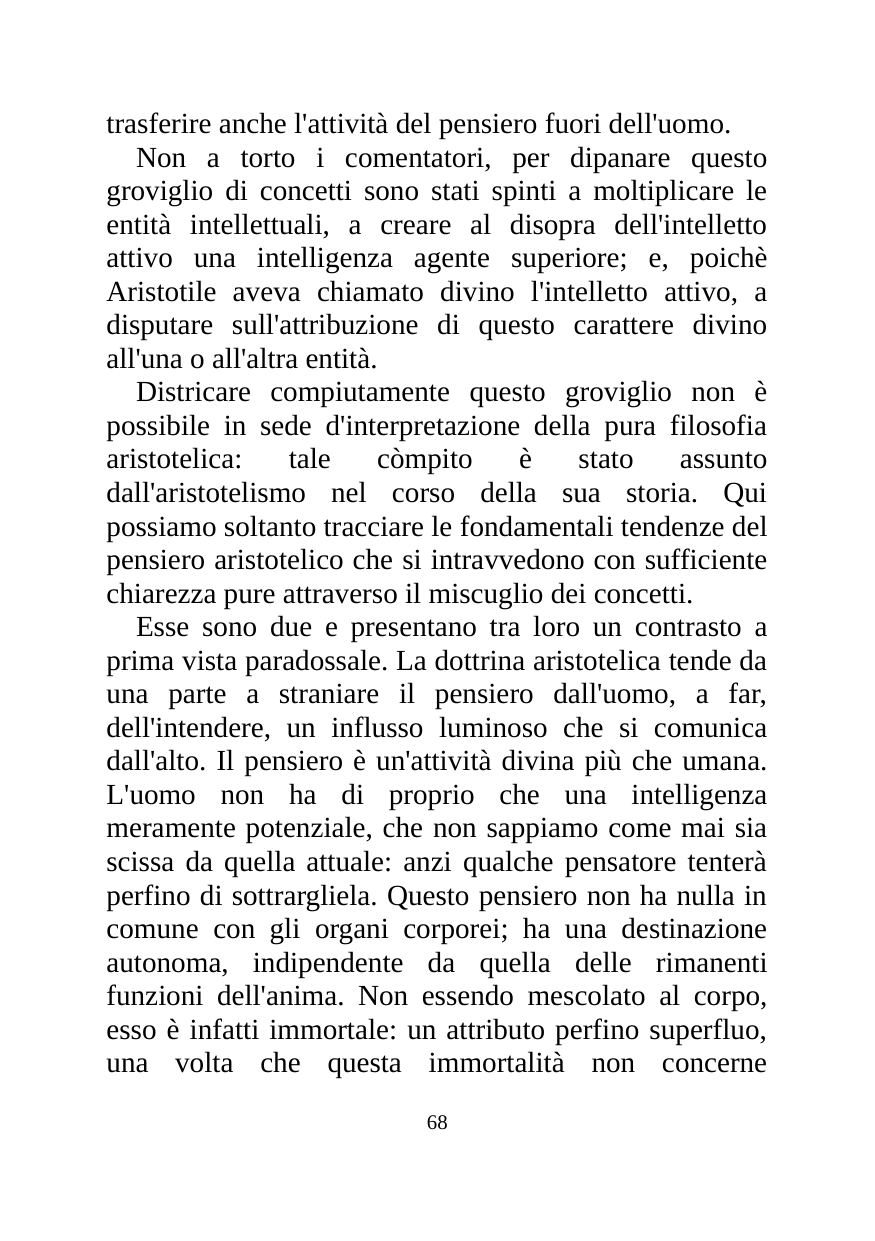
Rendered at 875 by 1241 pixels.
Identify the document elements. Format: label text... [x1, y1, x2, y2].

text Non a torto i comentatori, per dipanare questo groviglio di concetti sono stati spinti a moltiplicare le entità intellettuali, a creare al disopra dell'intelletto attivo una intelligenza agente superiore; e, poichè Aristotile aveva chiamato divino l'intelletto attivo, a disputare sull'attribuzione di questo carattere divino all'una o all'altra entità. [106, 140, 768, 374]
text Esse sono due e presentano tra loro un contrasto a prima vista paradossale. La dottrina aristotelica tende da una parte a straniare il pensiero dall'uomo, a far, dell'intendere, un influsso luminoso che si comunica dall'alto. Il pensiero è un'attività divina più che umana. L'uomo non ha di proprio che una intelligenza meramente potenziale, che non sappiamo come mai sia scissa da quella attuale: anzi qualche pensatore tenterà perfino di sottrargliela. Questo pensiero non ha nulla in comune con gli organi corporei; ha una destinazione autonoma, indipendente da quella delle rimanenti funzioni dell'anima. Non essendo mescolato al corpo, esso è infatti immortale: un attributo perfino superfluo, una volta che questa immortalità non concerne [106, 609, 768, 1079]
text trasferire anche l'attività del pensiero fuori dell'uomo. [106, 106, 768, 140]
text Districare compiutamente questo groviglio non è possibile in sede d'interpretazione della pura filosofia aristotelica: tale còmpito è stato assunto dall'aristotelismo nel corso della sua storia. Qui possiamo soltanto tracciare le fondamentali tendenze del pensiero aristotelico che si intravvedono con sufficiente chiarezza pure attraverso il miscuglio dei concetti. [106, 374, 768, 609]
